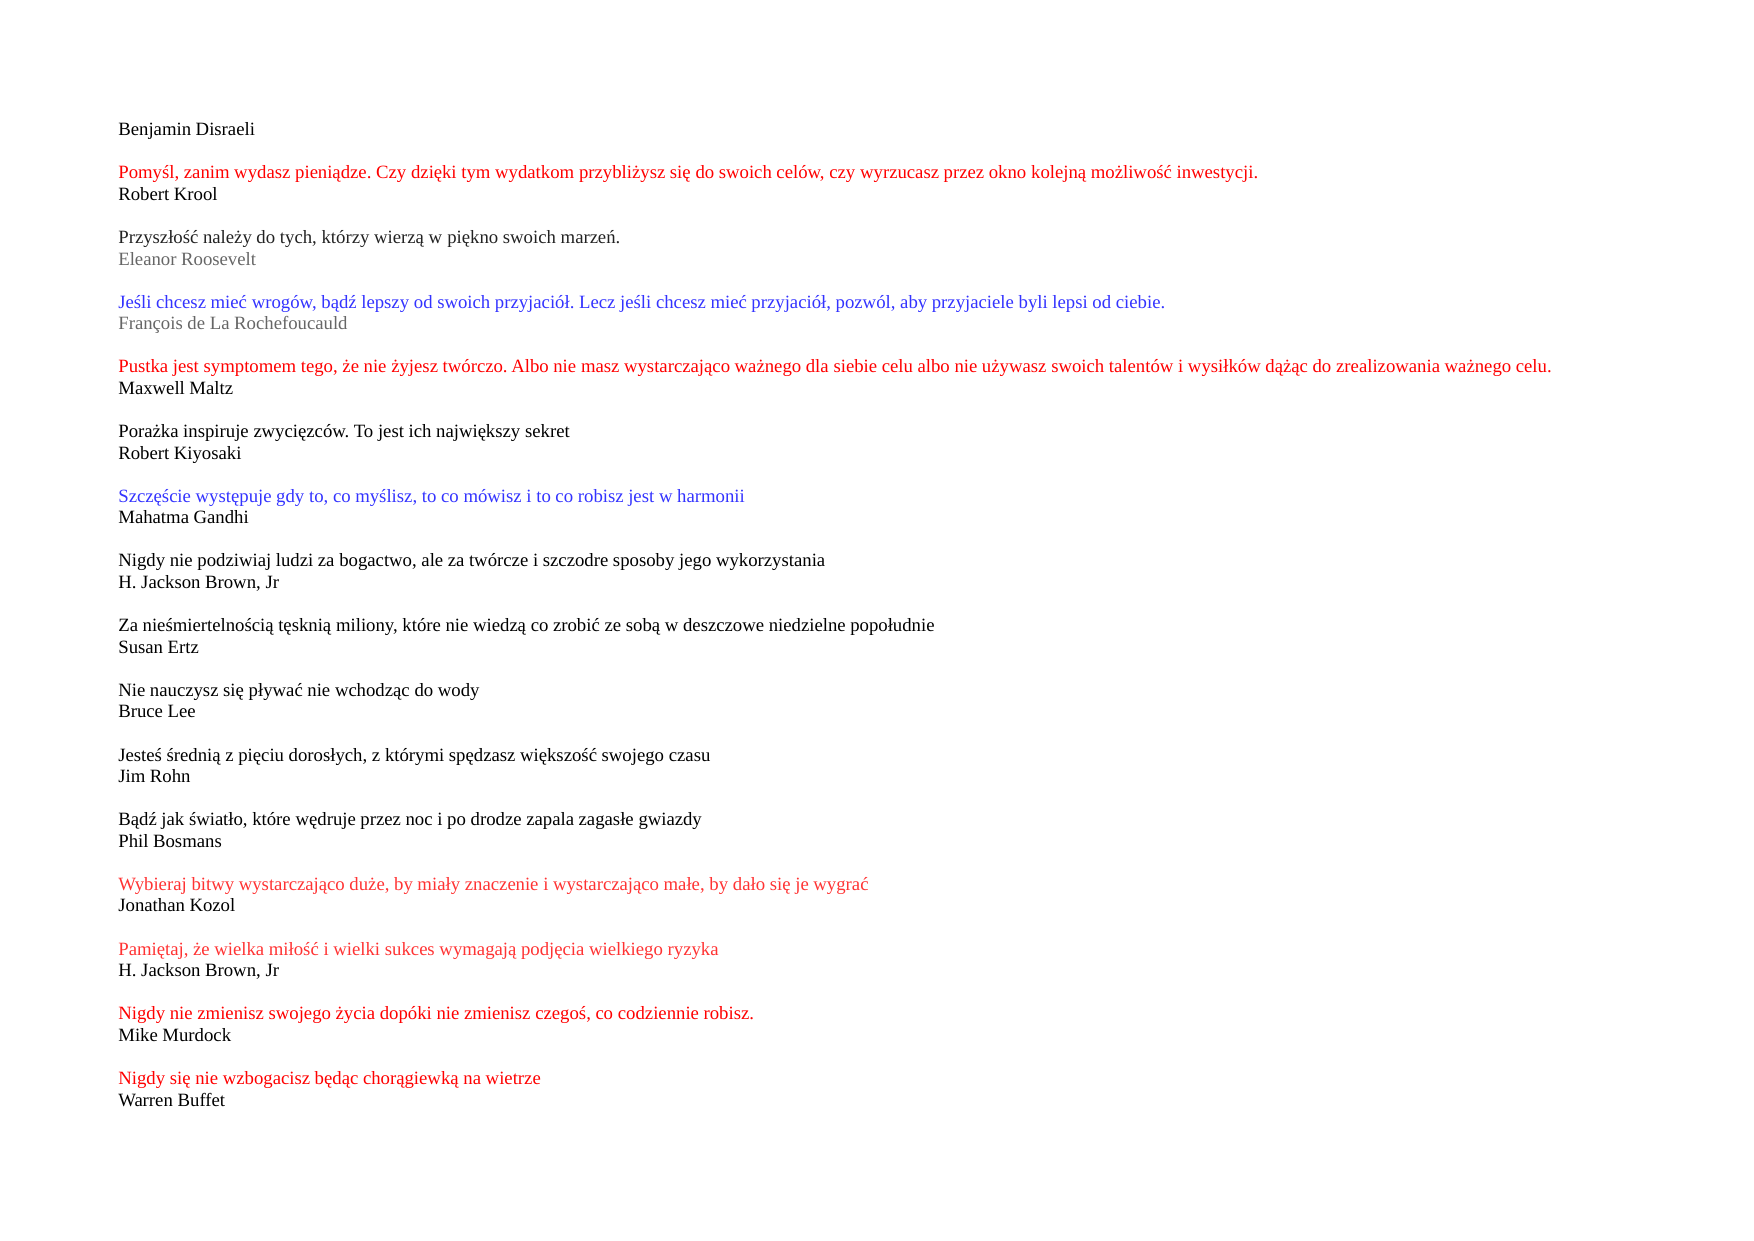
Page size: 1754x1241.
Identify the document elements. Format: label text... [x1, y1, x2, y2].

text Nigdy się nie wzbogacisz będąc chorągiewką na wietrze [118, 1067, 1636, 1088]
text Pamiętaj, że wielka miłość i wielki sukces wymagają podjęcia wielkiego ryzyka [118, 937, 1636, 959]
text Robert Krool [118, 183, 1636, 204]
text Bądź jak światło, które wędruje przez noc i po drodze zapala zagasłe gwiazdy [118, 808, 1636, 830]
text Mike Murdock [118, 1024, 1636, 1045]
text Szczęście występuje gdy to, co myślisz, to co mówisz i to co robisz jest w harmonii [118, 485, 1636, 506]
text Warren Buffet [118, 1088, 1636, 1110]
text Jesteś średnią z pięciu dorosłych, z którymi spędzasz większość swojego czasu [118, 743, 1636, 765]
text Robert Kiyosaki [118, 442, 1636, 463]
text François de La Rochefoucauld [118, 312, 1636, 334]
text Jim Rohn [118, 765, 1636, 787]
text Jeśli chcesz mieć wrogów, bądź lepszy od swoich przyjaciół. Lecz jeśli chcesz mieć przyjaciół, pozwól, aby przyjaciele byli lepsi od ciebie. [118, 291, 1636, 312]
text Mahatma Gandhi [118, 506, 1636, 528]
text Maxwell Maltz [118, 377, 1636, 398]
text Benjamin Disraeli [118, 118, 1636, 140]
text Nigdy nie zmienisz swojego życia dopóki nie zmienisz czegoś, co codziennie robisz. [118, 1002, 1636, 1024]
text H. Jackson Brown, Jr [118, 959, 1636, 981]
text H. Jackson Brown, Jr [118, 571, 1636, 592]
text Nigdy nie podziwiaj ludzi za bogactwo, ale za twórcze i szczodre sposoby jego wykorzystania [118, 549, 1636, 571]
text Bruce Lee [118, 700, 1636, 722]
text Eleanor Roosevelt [118, 247, 1636, 269]
text Porażka inspiruje zwycięzców. To jest ich największy sekret [118, 420, 1636, 442]
text Jonathan Kozol [118, 894, 1636, 916]
text Susan Ertz [118, 636, 1636, 657]
text Przyszłość należy do tych, którzy wierzą w piękno swoich marzeń. [118, 226, 1636, 247]
text Phil Bosmans [118, 830, 1636, 851]
text Za nieśmiertelnością tęsknią miliony, które nie wiedzą co zrobić ze sobą w deszczowe niedzielne popołudnie [118, 614, 1636, 636]
text Pomyśl, zanim wydasz pieniądze. Czy dzięki tym wydatkom przybliżysz się do swoich celów, czy wyrzucasz przez okno kolejną możliwość inwestycji. [118, 161, 1636, 183]
text Pustka jest symptomem tego, że nie żyjesz twórczo. Albo nie masz wystarczająco ważnego dla siebie celu albo nie używasz swoich talentów i wysiłków dążąc do zrealizowania ważnego celu. [118, 355, 1636, 377]
text Nie nauczysz się pływać nie wchodząc do wody [118, 679, 1636, 700]
text Wybieraj bitwy wystarczająco duże, by miały znaczenie i wystarczająco małe, by dało się je wygrać [118, 873, 1636, 894]
